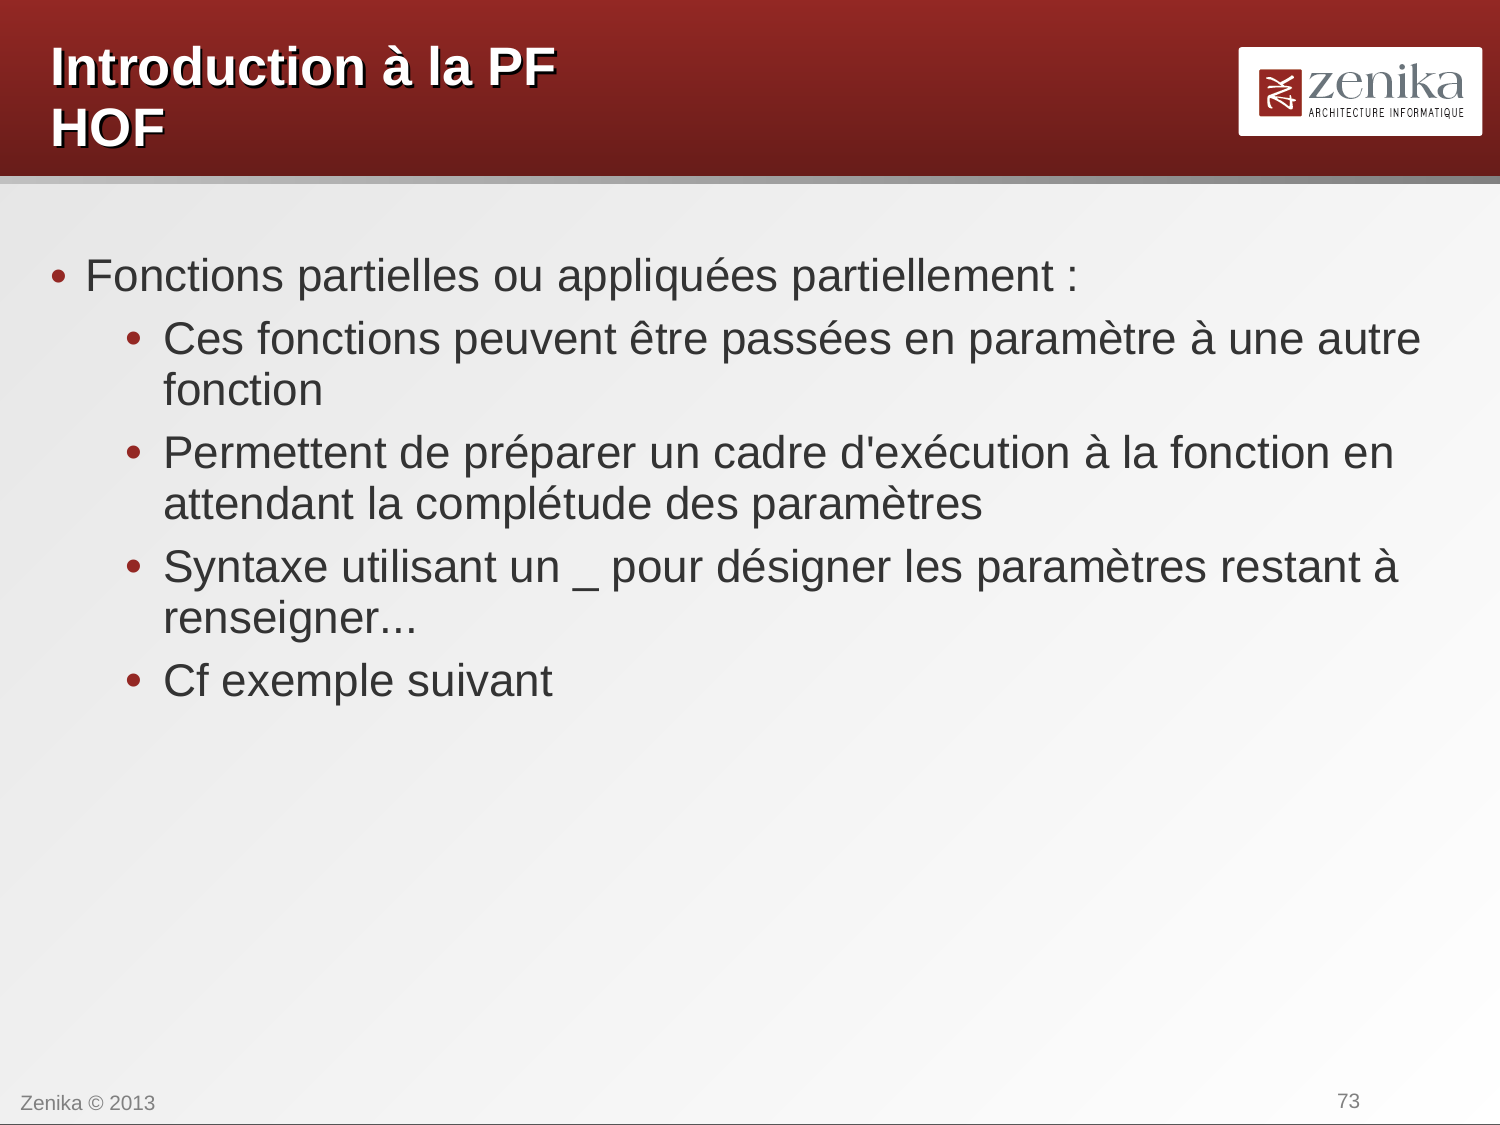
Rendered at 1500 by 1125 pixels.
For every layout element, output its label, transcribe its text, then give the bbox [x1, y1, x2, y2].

list Fonctions partielles ou appliquées partiellement : Ces fonctions peuvent être passées en paramètre à une autre fonction Permettent de préparer un cadre d'exécution à la fonction en attendant la complétude des paramètres Syntaxe utilisant un _ pour désigner les paramètres restant à renseigner... Cf exemple suivant [50, 249, 1435, 1079]
title Introduction à la PF HOF [50, 15, 1206, 180]
picture [1257, 58, 1464, 125]
